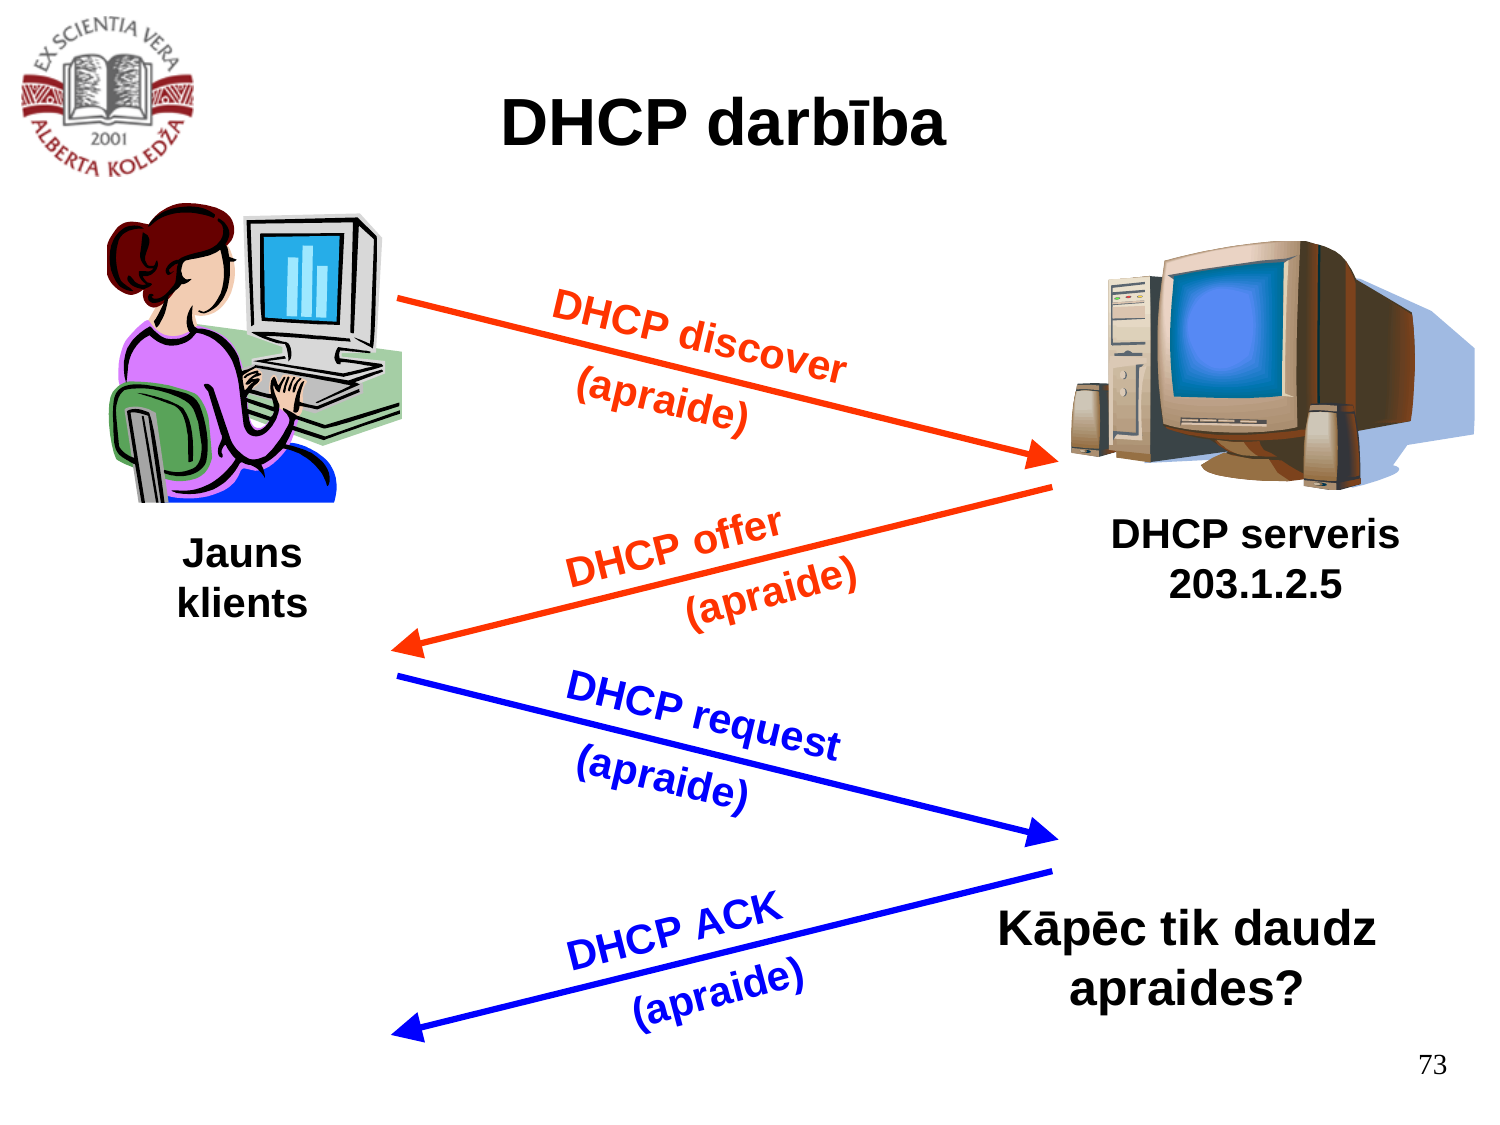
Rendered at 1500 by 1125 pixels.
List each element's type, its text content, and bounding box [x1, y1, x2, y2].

text_box DHCP discover [532, 264, 870, 405]
text_box DHCP serveris 203.1.2.5 [1095, 499, 1416, 615]
text_box DHCP ACK [544, 866, 804, 992]
text_box (apraide) [609, 931, 826, 1049]
picture [21, 16, 194, 177]
text_box Kāpēc tik daudz apraides? [962, 887, 1413, 1023]
text_box [1312, 1037, 1463, 1101]
title DHCP darbība [50, 62, 1374, 175]
text_box (apraide) [556, 342, 773, 454]
text_box (apraide) [556, 720, 772, 832]
text_box (apraide) [662, 531, 879, 649]
picture [1071, 241, 1475, 490]
picture [107, 203, 402, 505]
text_box DHCP offer [543, 482, 805, 608]
text_box Jauns klients [161, 518, 324, 634]
text_box DHCP request [539, 644, 864, 781]
